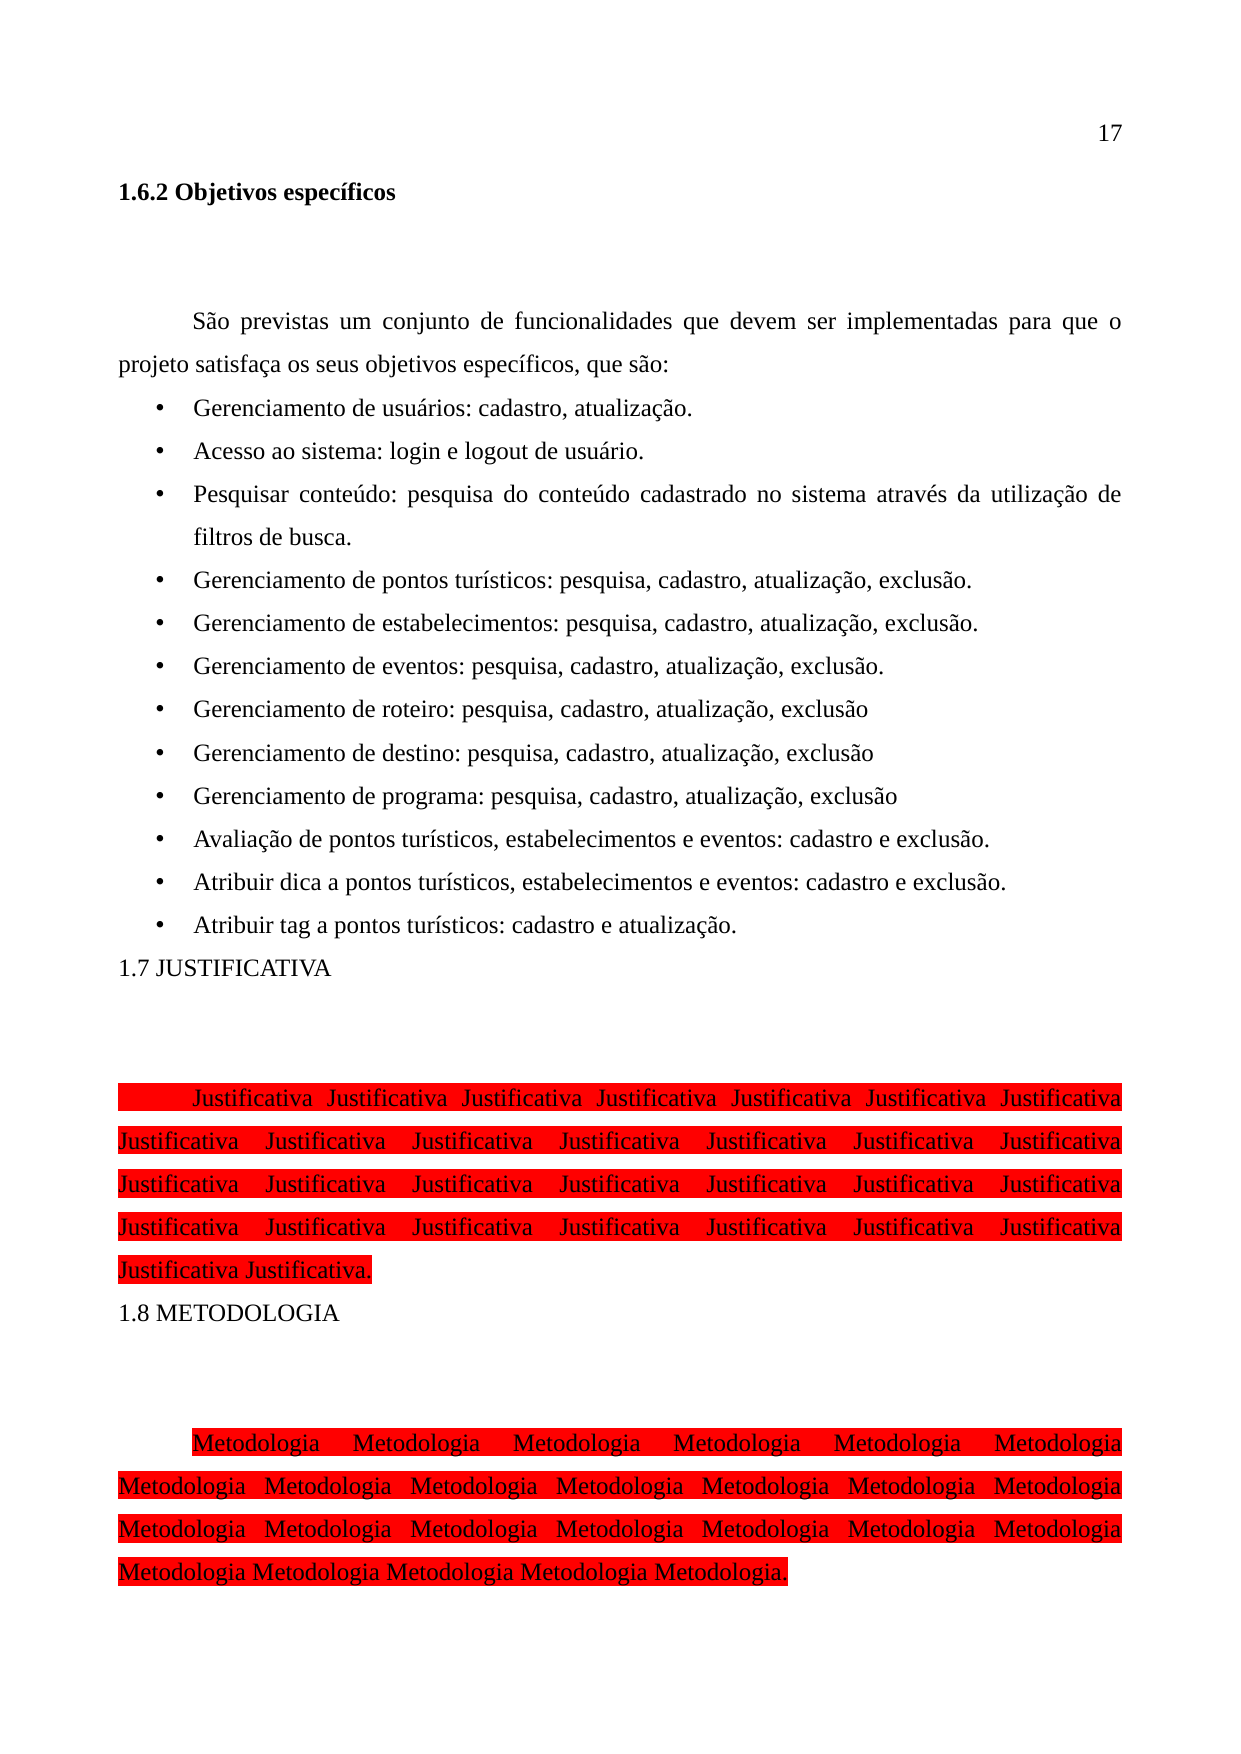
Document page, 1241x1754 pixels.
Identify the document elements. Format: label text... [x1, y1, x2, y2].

list Pesquisar conteúdo: pesquisa do conteúdo cadastrado no sistema através da utilização de filtros de busca. [156, 479, 1122, 551]
subtitle JUSTIFICATIVA [118, 953, 1122, 982]
list Gerenciamento de eventos: pesquisa, cadastro, atualização, exclusão. [156, 651, 1122, 680]
list Atribuir tag a pontos turísticos: cadastro e atualização. [156, 910, 1122, 939]
text Justificativa Justificativa Justificativa Justificativa Justificativa Justificativa Justificativa Justificativa Justificativa Justificativa Justificativa Justificativa Justificativa Justificativa Justificativa Justificativa Justificativa Justificativa Justificativa Justificativa Justificativa Justificativa Justificativa Justificativa Justificativa Justificativa Justificativa Justificativa Justificativa Justificativa. [118, 1083, 1122, 1284]
list Gerenciamento de destino: pesquisa, cadastro, atualização, exclusão [156, 738, 1122, 766]
subtitle Objetivos específicos [118, 177, 1122, 206]
list Avaliação de pontos turísticos, estabelecimentos e eventos: cadastro e exclusão. [156, 824, 1122, 853]
list Acesso ao sistema: login e logout de usuário. [156, 436, 1122, 464]
subtitle METODOLOGIA [118, 1298, 1122, 1327]
list Gerenciamento de estabelecimentos: pesquisa, cadastro, atualização, exclusão. [156, 608, 1122, 637]
list Atribuir dica a pontos turísticos, estabelecimentos e eventos: cadastro e exclusão. [156, 867, 1122, 896]
list Gerenciamento de pontos turísticos: pesquisa, cadastro, atualização, exclusão. [156, 565, 1122, 594]
list Gerenciamento de programa: pesquisa, cadastro, atualização, exclusão [156, 781, 1122, 809]
text São previstas um conjunto de funcionalidades que devem ser implementadas para que o projeto satisfaça os seus objetivos específicos, que são: [118, 306, 1122, 378]
list Gerenciamento de usuários: cadastro, atualização. [156, 393, 1122, 421]
text Metodologia Metodologia Metodologia Metodologia Metodologia Metodologia Metodologia Metodologia Metodologia Metodologia Metodologia Metodologia Metodologia Metodologia Metodologia Metodologia Metodologia Metodologia Metodologia Metodologia Metodologia Metodologia Metodologia Metodologia Metodologia. [118, 1428, 1122, 1586]
list Gerenciamento de roteiro: pesquisa, cadastro, atualização, exclusão [156, 694, 1122, 723]
